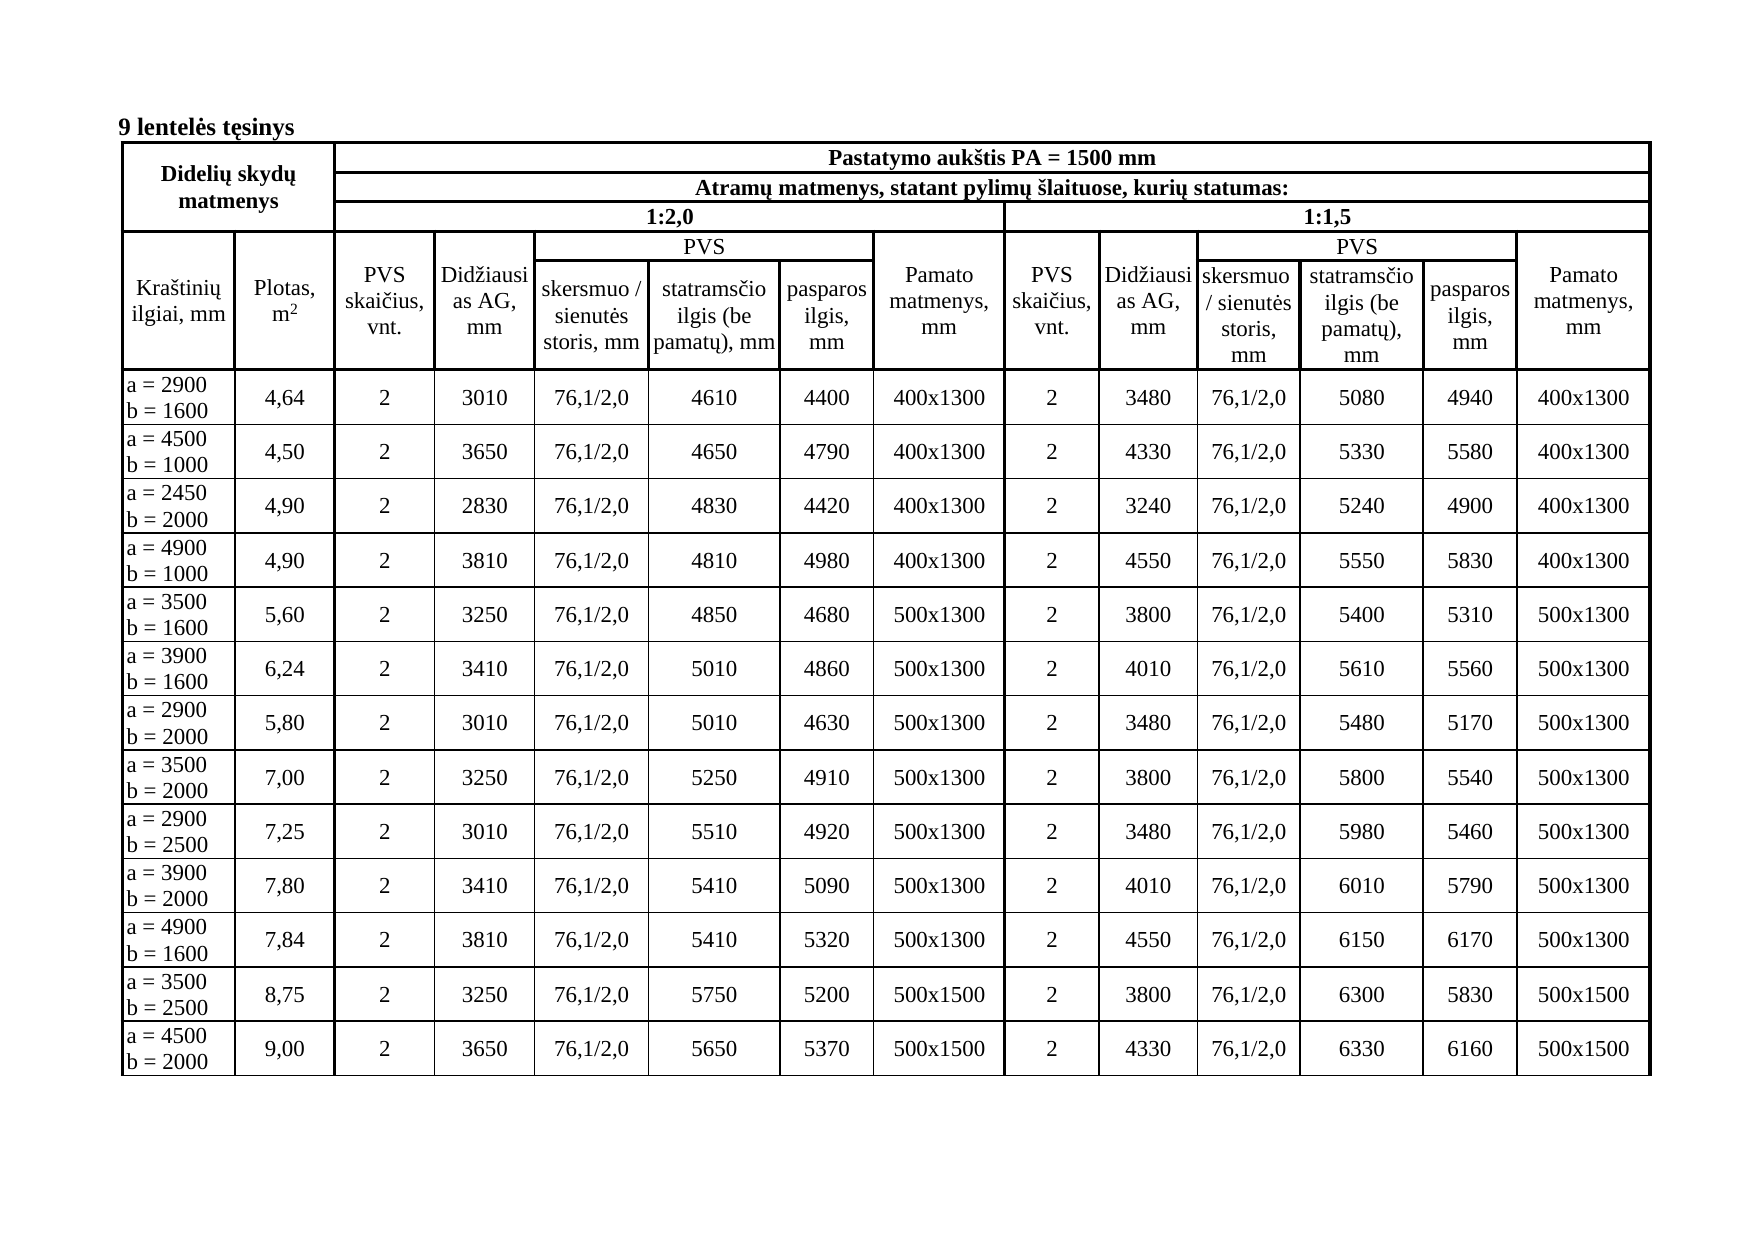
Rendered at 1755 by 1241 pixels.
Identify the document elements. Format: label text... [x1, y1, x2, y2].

table_cell 3650 [435, 1022, 534, 1075]
table_header Pastatymo aukštis PA = 1500 mm [336, 144, 1648, 171]
table_cell 2 [1006, 425, 1098, 478]
table_cell statramsčio ilgis (be pamatų), mm [1302, 262, 1422, 368]
table_cell 3250 [435, 751, 534, 803]
table_cell a = 4500 b = 1000 [124, 425, 234, 478]
table_cell 76,1/2,0 [1198, 588, 1299, 641]
table_cell 5610 [1301, 642, 1422, 695]
table_cell 76,1/2,0 [535, 1022, 648, 1075]
table_cell 5830 [1424, 534, 1516, 586]
table_cell PVS skaičius, vnt. [336, 233, 433, 368]
table_cell Kraštinių ilgiai, mm [124, 233, 233, 368]
table_cell 6010 [1301, 859, 1422, 912]
table_cell 4,50 [236, 425, 333, 478]
table_cell 6170 [1424, 913, 1516, 966]
table_cell 4010 [1100, 642, 1197, 695]
table_header Didelių skydų matmenys [124, 144, 333, 229]
table_cell 2 [336, 696, 434, 749]
table_cell 2 [1006, 642, 1098, 695]
table_cell 5,80 [236, 696, 333, 749]
table_cell Didžiausias AG, mm [1101, 233, 1196, 368]
table_cell 2 [336, 534, 434, 586]
table_cell 76,1/2,0 [1198, 968, 1299, 1020]
table_cell 5750 [649, 968, 779, 1020]
table_cell 76,1/2,0 [1198, 425, 1299, 478]
table_cell 3410 [435, 642, 534, 695]
table_cell 500x1300 [1518, 696, 1648, 749]
table_cell 500x1300 [1518, 751, 1648, 803]
table_cell 5980 [1301, 805, 1422, 858]
table_cell 500x1500 [1518, 968, 1648, 1020]
table_cell 76,1/2,0 [1198, 534, 1299, 586]
table_cell 4650 [649, 425, 779, 478]
table_cell 500x1500 [1518, 1022, 1648, 1075]
table_cell 6150 [1301, 913, 1422, 966]
table_cell 3480 [1100, 805, 1197, 858]
table_cell 3010 [435, 805, 534, 858]
table_cell 4420 [781, 479, 873, 532]
table_cell 2 [336, 805, 434, 858]
table_cell 3810 [435, 913, 534, 966]
table_cell 6300 [1301, 968, 1422, 1020]
table_cell 2 [1006, 479, 1098, 532]
table_cell 5330 [1301, 425, 1422, 478]
table_cell 4400 [781, 371, 873, 423]
table_cell 5540 [1424, 751, 1516, 803]
table_cell 4,90 [236, 479, 333, 532]
table_cell 500x1300 [1518, 859, 1648, 912]
table_cell PVS skaičius, vnt. [1006, 233, 1098, 368]
table_cell 5010 [649, 642, 779, 695]
table_cell PVS [536, 233, 872, 259]
table_cell 5830 [1424, 968, 1516, 1020]
table_cell 500x1300 [1518, 642, 1648, 695]
table_cell 4920 [781, 805, 873, 858]
table_cell 3800 [1100, 751, 1197, 803]
table_cell 76,1/2,0 [535, 425, 648, 478]
table_cell 2 [1006, 859, 1098, 912]
table_cell 500x1300 [874, 751, 1003, 803]
table_cell 76,1/2,0 [1198, 642, 1299, 695]
table_cell 4940 [1424, 371, 1516, 423]
table_cell 500x1300 [874, 859, 1003, 912]
table_cell 3250 [435, 968, 534, 1020]
table_cell 500x1500 [874, 968, 1003, 1020]
table_cell 5480 [1301, 696, 1422, 749]
table_cell 2 [336, 968, 434, 1020]
table_cell 2 [1006, 805, 1098, 858]
table_cell 500x1300 [874, 642, 1003, 695]
table_cell PVS [1199, 233, 1515, 259]
table_cell 500x1300 [874, 696, 1003, 749]
table_cell 2 [336, 588, 434, 641]
table_cell 76,1/2,0 [535, 913, 648, 966]
table_cell 400x1300 [1518, 534, 1648, 586]
table_cell 500x1300 [874, 588, 1003, 641]
table_cell 5,60 [236, 588, 333, 641]
table_cell 4330 [1100, 1022, 1197, 1075]
table_cell 2 [1006, 913, 1098, 966]
table_cell 3800 [1100, 588, 1197, 641]
table_cell 4550 [1100, 534, 1197, 586]
table_cell 76,1/2,0 [535, 859, 648, 912]
table_cell Pamato matmenys, mm [875, 233, 1003, 368]
table_cell 5650 [649, 1022, 779, 1075]
table_cell 76,1/2,0 [535, 642, 648, 695]
table_cell 3650 [435, 425, 534, 478]
table_cell 76,1/2,0 [535, 805, 648, 858]
table_cell 2 [336, 913, 434, 966]
table_cell 7,25 [236, 805, 333, 858]
table_cell 3480 [1100, 371, 1197, 423]
table_cell 76,1/2,0 [1198, 479, 1299, 532]
table_cell 2 [1006, 696, 1098, 749]
table_cell 500x1300 [874, 913, 1003, 966]
table_cell 500x1500 [874, 1022, 1003, 1075]
table_cell 5200 [781, 968, 873, 1020]
table_cell 3010 [435, 371, 534, 423]
table_cell 400x1300 [874, 534, 1003, 586]
table_cell 3810 [435, 534, 534, 586]
table_cell 7,80 [236, 859, 333, 912]
table_cell 5400 [1301, 588, 1422, 641]
table_cell 4,90 [236, 534, 333, 586]
table_cell 3010 [435, 696, 534, 749]
table_cell a = 2900 b = 2000 [124, 696, 234, 749]
table_cell 76,1/2,0 [535, 534, 648, 586]
table_cell 5560 [1424, 642, 1516, 695]
table_cell 2 [1006, 751, 1098, 803]
table_cell 2 [1006, 371, 1098, 423]
table_cell 3800 [1100, 968, 1197, 1020]
table_cell 5310 [1424, 588, 1516, 641]
table_cell 76,1/2,0 [1198, 751, 1299, 803]
table_cell 5010 [649, 696, 779, 749]
table_cell 2 [1006, 534, 1098, 586]
table_cell 400x1300 [874, 425, 1003, 478]
table_cell a = 3500 b = 2000 [124, 751, 234, 803]
table_cell 76,1/2,0 [535, 588, 648, 641]
table_cell 5250 [649, 751, 779, 803]
table_cell 4830 [649, 479, 779, 532]
table_cell Didžiausias AG, mm [436, 233, 533, 368]
table_cell 4810 [649, 534, 779, 586]
table_cell 5580 [1424, 425, 1516, 478]
table_cell 4860 [781, 642, 873, 695]
table_cell 1:2,0 [336, 203, 1003, 229]
table_cell 2 [336, 859, 434, 912]
table_cell 500x1300 [1518, 588, 1648, 641]
table_cell 1:1,5 [1006, 203, 1648, 229]
table_cell a = 2450 b = 2000 [124, 479, 234, 532]
table_cell Pamato matmenys, mm [1518, 233, 1648, 368]
table_cell 400x1300 [1518, 425, 1648, 478]
table_cell 4910 [781, 751, 873, 803]
table_cell 4010 [1100, 859, 1197, 912]
table_cell 400x1300 [1518, 479, 1648, 532]
table_cell 5800 [1301, 751, 1422, 803]
table_cell 6330 [1301, 1022, 1422, 1075]
table_cell 4850 [649, 588, 779, 641]
table_cell skersmuo / sienutės storis, mm [1199, 262, 1298, 368]
table_cell 5410 [649, 913, 779, 966]
table_cell 4550 [1100, 913, 1197, 966]
table_cell a = 2900 b = 2500 [124, 805, 234, 858]
table_cell 5090 [781, 859, 873, 912]
table_cell 2 [1006, 588, 1098, 641]
table_cell 2 [1006, 1022, 1098, 1075]
table_cell 6,24 [236, 642, 333, 695]
table_cell skersmuo / sienutės storis, mm [536, 262, 647, 368]
table_cell pasparos ilgis, mm [781, 262, 872, 368]
table_cell 76,1/2,0 [535, 696, 648, 749]
table_cell 76,1/2,0 [1198, 696, 1299, 749]
table_cell 9,00 [236, 1022, 333, 1075]
table_cell 4630 [781, 696, 873, 749]
table_cell 4680 [781, 588, 873, 641]
table_cell 2 [336, 642, 434, 695]
table_cell 400x1300 [874, 371, 1003, 423]
table_cell 500x1300 [1518, 913, 1648, 966]
table_cell 5320 [781, 913, 873, 966]
text 9 lentelės tęsinys [118, 112, 1636, 141]
table_cell 400x1300 [1518, 371, 1648, 423]
table_cell 2 [336, 479, 434, 532]
table_cell a = 3500 b = 2500 [124, 968, 234, 1020]
table_cell 4,64 [236, 371, 333, 423]
table_cell 5410 [649, 859, 779, 912]
table_cell a = 3900 b = 2000 [124, 859, 234, 912]
table_cell 4790 [781, 425, 873, 478]
table_cell 3480 [1100, 696, 1197, 749]
table_cell 76,1/2,0 [535, 751, 648, 803]
table_cell 7,84 [236, 913, 333, 966]
table_cell 5510 [649, 805, 779, 858]
table_cell 3240 [1100, 479, 1197, 532]
table_cell 5240 [1301, 479, 1422, 532]
table_cell 2 [336, 751, 434, 803]
table_cell 4980 [781, 534, 873, 586]
table_cell 2 [336, 371, 434, 423]
table_cell a = 3500 b = 1600 [124, 588, 234, 641]
table_cell 5460 [1424, 805, 1516, 858]
table_cell 5550 [1301, 534, 1422, 586]
table_cell 6160 [1424, 1022, 1516, 1075]
table_cell 76,1/2,0 [1198, 1022, 1299, 1075]
table_cell 500x1300 [874, 805, 1003, 858]
table_cell 5370 [781, 1022, 873, 1075]
table_cell a = 4900 b = 1000 [124, 534, 234, 586]
table_cell 4330 [1100, 425, 1197, 478]
table_cell 5080 [1301, 371, 1422, 423]
table_cell a = 4500 b = 2000 [124, 1022, 234, 1075]
table_cell statramsčio ilgis (be pamatų), mm [650, 262, 778, 368]
table_cell 2 [336, 1022, 434, 1075]
table_cell 76,1/2,0 [1198, 859, 1299, 912]
table_cell 76,1/2,0 [1198, 805, 1299, 858]
table_cell 8,75 [236, 968, 333, 1020]
table_cell Plotas, m2 [236, 233, 333, 368]
table_cell 2 [1006, 968, 1098, 1020]
table_cell 76,1/2,0 [1198, 913, 1299, 966]
table_cell 76,1/2,0 [1198, 371, 1299, 423]
table_cell 76,1/2,0 [535, 371, 648, 423]
table_cell 76,1/2,0 [535, 968, 648, 1020]
table_cell 7,00 [236, 751, 333, 803]
table_cell 76,1/2,0 [535, 479, 648, 532]
table_cell a = 4900 b = 1600 [124, 913, 234, 966]
table_cell 2830 [435, 479, 534, 532]
table_cell 5790 [1424, 859, 1516, 912]
table_cell 500x1300 [1518, 805, 1648, 858]
table_cell 4900 [1424, 479, 1516, 532]
table_cell 4610 [649, 371, 779, 423]
table_cell 3250 [435, 588, 534, 641]
table_cell Atramų matmenys, statant pylimų šlaituose, kurių statumas: [336, 174, 1648, 200]
table_cell a = 2900 b = 1600 [124, 371, 234, 423]
table_cell 2 [336, 425, 434, 478]
table_cell pasparos ilgis, mm [1425, 262, 1515, 368]
table_cell a = 3900 b = 1600 [124, 642, 234, 695]
table_cell 3410 [435, 859, 534, 912]
table_cell 5170 [1424, 696, 1516, 749]
table_cell 400x1300 [874, 479, 1003, 532]
